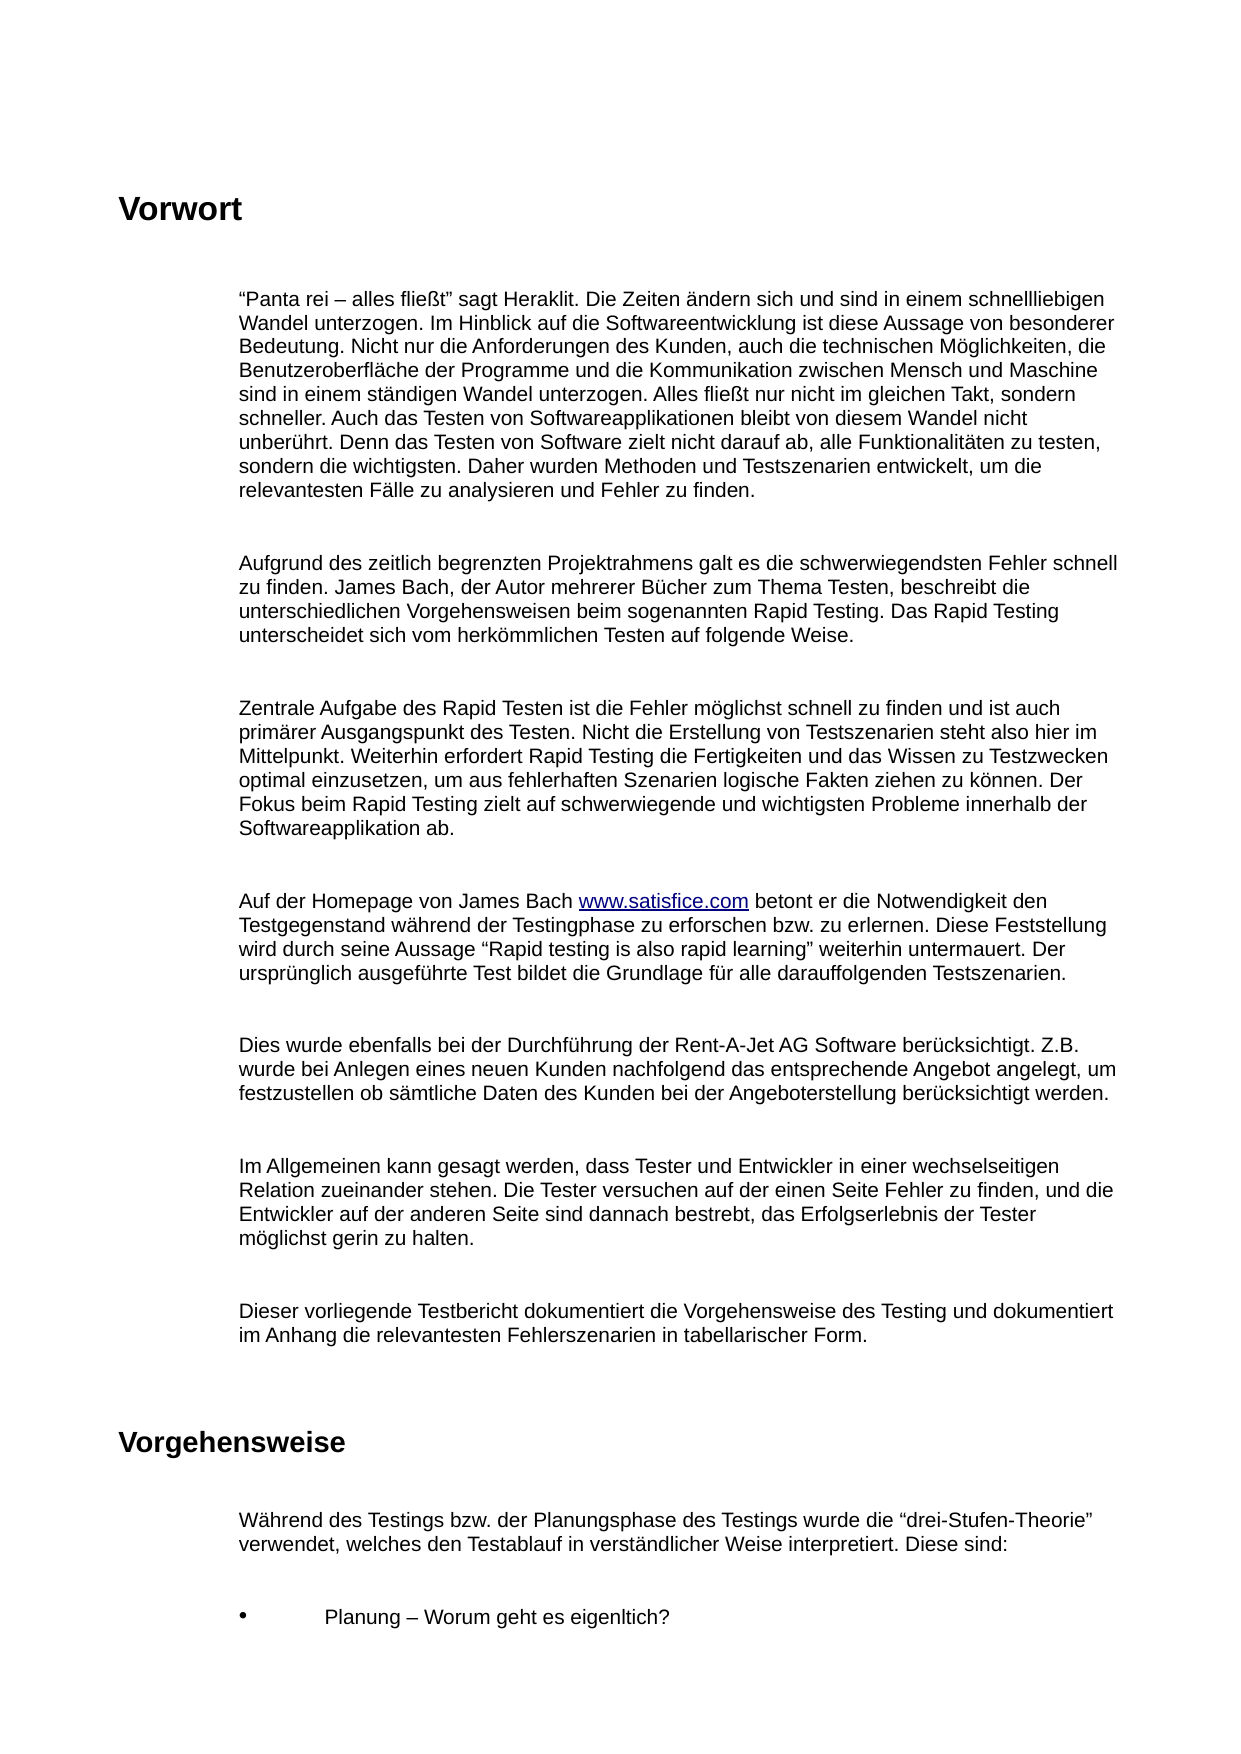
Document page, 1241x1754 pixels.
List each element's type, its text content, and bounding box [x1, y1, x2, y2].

list Planung – Worum geht es eigenltich? [238, 1605, 1122, 1630]
text Zentrale Aufgabe des Rapid Testen ist die Fehler möglichst schnell zu finden und ist auch primärer Ausgangspunkt des Testen. Nicht die Erstellung von Testszenarien steht also hier im Mittelpunkt. Weiterhin erfordert Rapid Testing die Fertigkeiten und das Wissen zu Testzwecken optimal einzusetzen, um aus fehlerhaften Szenarien logische Fakten ziehen zu können. Der Fokus beim Rapid Testing zielt auf schwerwiegende und wichtigsten Probleme innerhalb der Softwareapplikation ab. [238, 696, 1122, 839]
text Aufgrund des zeitlich begrenzten Projektrahmens galt es die schwerwiegendsten Fehler schnell zu finden. James Bach, der Autor mehrerer Bücher zum Thema Testen, beschreibt die unterschiedlichen Vorgehensweisen beim sogenannten Rapid Testing. Das Rapid Testing unterscheidet sich vom herkömmlichen Testen auf folgende Weise. [238, 551, 1122, 647]
subtitle Vorgehensweise [118, 1421, 1122, 1459]
text Während des Testings bzw. der Planungsphase des Testings wurde die “drei-Stufen-Theorie” verwendet, welches den Testablauf in verständlicher Weise interpretiert. Diese sind: [238, 1508, 1122, 1556]
text Im Allgemeinen kann gesagt werden, dass Tester und Entwickler in einer wechselseitigen Relation zueinander stehen. Die Tester versuchen auf der einen Seite Fehler zu finden, und die Entwickler auf der anderen Seite sind dannach bestrebt, das Erfolgserlebnis der Tester möglichst gerin zu halten. [238, 1154, 1122, 1250]
text Dies wurde ebenfalls bei der Durchführung der Rent-A-Jet AG Software berücksichtigt. Z.B. wurde bei Anlegen eines neuen Kunden nachfolgend das entsprechende Angebot angelegt, um festzustellen ob sämtliche Daten des Kunden bei der Angeboterstellung berücksichtigt werden. [238, 1033, 1122, 1105]
subtitle Vorwort [118, 189, 1122, 228]
text “Panta rei – alles fließt” sagt Heraklit. Die Zeiten ändern sich und sind in einem schnellliebigen Wandel unterzogen. Im Hinblick auf die Softwareentwicklung ist diese Aussage von besonderer Bedeutung. Nicht nur die Anforderungen des Kunden, auch die technischen Möglichkeiten, die Benutzeroberfläche der Programme und die Kommunikation zwischen Mensch und Maschine sind in einem ständigen Wandel unterzogen. Alles fließt nur nicht im gleichen Takt, sondern schneller. Auch das Testen von Softwareapplikationen bleibt von diesem Wandel nicht unberührt. Denn das Testen von Software zielt nicht darauf ab, alle Funktionalitäten zu testen, sondern die wichtigsten. Daher wurden Methoden und Testszenarien entwickelt, um die relevantesten Fälle zu analysieren und Fehler zu finden. [238, 286, 1122, 502]
text Dieser vorliegende Testbericht dokumentiert die Vorgehensweise des Testing und dokumentiert im Anhang die relevantesten Fehlerszenarien in tabellarischer Form. [238, 1299, 1122, 1347]
text Auf der Homepage von James Bach www.satisfice.com betont er die Notwendigkeit den Testgegenstand während der Testingphase zu erforschen bzw. zu erlernen. Diese Feststellung wird durch seine Aussage “Rapid testing is also rapid learning” weiterhin untermauert. Der ursprünglich ausgeführte Test bildet die Grundlage für alle darauffolgenden Testszenarien. [238, 888, 1122, 984]
